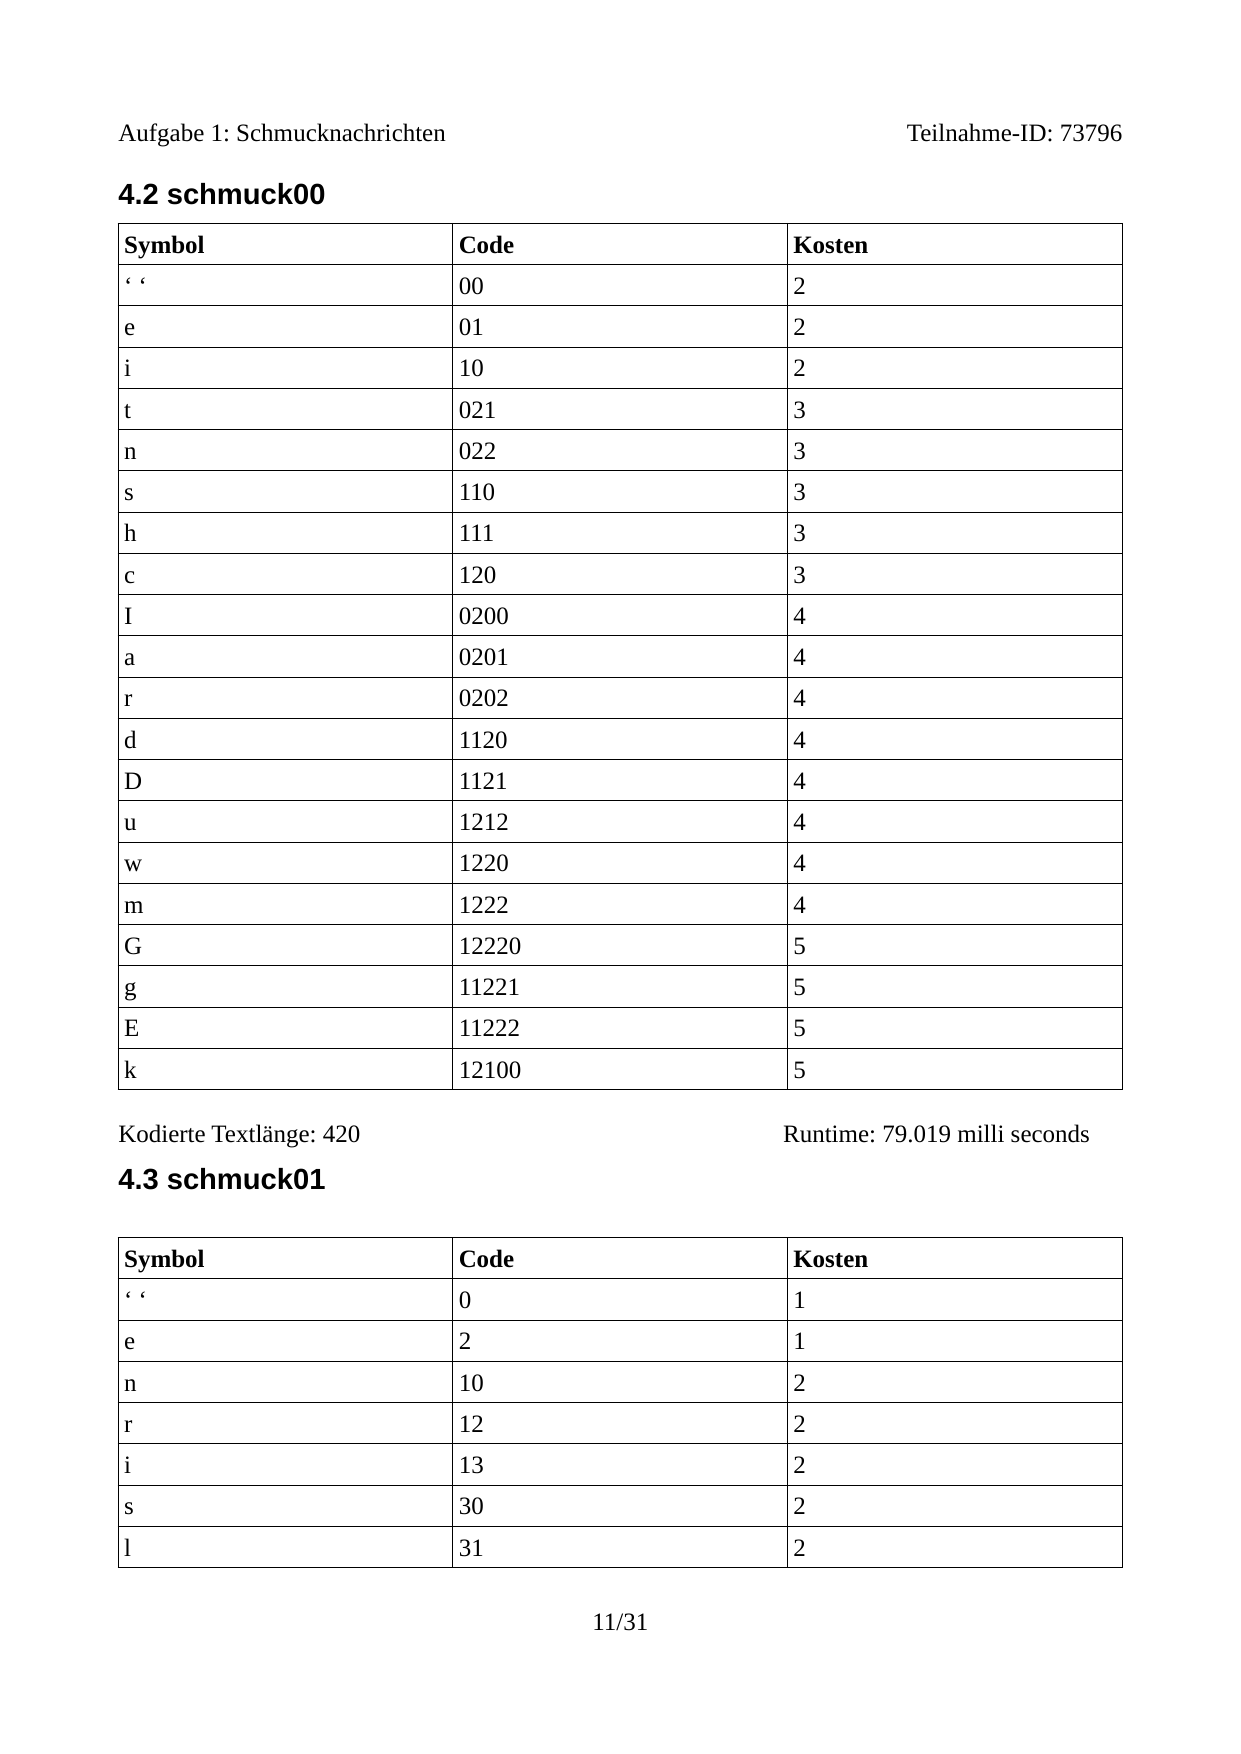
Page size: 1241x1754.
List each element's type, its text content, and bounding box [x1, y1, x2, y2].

table_cell G [119, 925, 452, 965]
table_cell u [119, 801, 452, 842]
table_cell 2 [788, 1527, 1122, 1567]
table_cell 10 [453, 348, 787, 388]
table_cell 110 [453, 471, 787, 512]
table_cell 5 [788, 925, 1122, 965]
table_cell c [119, 554, 452, 594]
table_cell 1 [788, 1279, 1122, 1319]
table_cell s [119, 1486, 452, 1526]
subtitle 4.3 schmuck01 [118, 1162, 1122, 1196]
table_cell 13 [453, 1444, 787, 1484]
table_cell 12100 [453, 1049, 787, 1089]
table_cell k [119, 1049, 452, 1089]
table_cell g [119, 966, 452, 1007]
table_cell I [119, 595, 452, 635]
table_cell 0201 [453, 636, 787, 677]
table_cell 4 [788, 760, 1122, 800]
table_cell 0200 [453, 595, 787, 635]
table_cell 12220 [453, 925, 787, 965]
table_cell 2 [453, 1321, 787, 1361]
table_cell 022 [453, 430, 787, 470]
table_cell 31 [453, 1527, 787, 1567]
table_cell e [119, 306, 452, 347]
table_cell 4 [788, 636, 1122, 677]
table_cell n [119, 1362, 452, 1402]
table_cell 4 [788, 678, 1122, 718]
table_cell 30 [453, 1486, 787, 1526]
table_cell 1222 [453, 884, 787, 924]
table_cell ‘ ‘ [119, 1279, 452, 1319]
table_cell ‘ ‘ [119, 265, 452, 305]
table_cell 11222 [453, 1008, 787, 1048]
text Kodierte Textlänge: 420 Runtime: 79.019 milli seconds [118, 1119, 1122, 1148]
table_cell 01 [453, 306, 787, 347]
table_cell l [119, 1527, 452, 1567]
table_cell 120 [453, 554, 787, 594]
table_cell i [119, 1444, 452, 1484]
table_cell 2 [788, 265, 1122, 305]
table_cell 2 [788, 348, 1122, 388]
table_cell 1212 [453, 801, 787, 842]
table_cell 2 [788, 1362, 1122, 1402]
table_cell 2 [788, 1486, 1122, 1526]
table_cell D [119, 760, 452, 800]
table_cell 3 [788, 471, 1122, 512]
table_header Kosten [788, 224, 1122, 264]
table_cell 111 [453, 513, 787, 553]
table_cell 4 [788, 719, 1122, 759]
table_cell r [119, 678, 452, 718]
table_cell 4 [788, 801, 1122, 842]
table_cell m [119, 884, 452, 924]
subtitle 4.2 schmuck00 [118, 177, 1122, 210]
table_cell 1121 [453, 760, 787, 800]
table_cell 2 [788, 1403, 1122, 1443]
table_cell s [119, 471, 452, 512]
table_cell i [119, 348, 452, 388]
table_cell 1220 [453, 843, 787, 883]
table_cell 3 [788, 430, 1122, 470]
table_cell 3 [788, 554, 1122, 594]
table_cell 4 [788, 884, 1122, 924]
table_cell 10 [453, 1362, 787, 1402]
table_cell 5 [788, 966, 1122, 1007]
table_cell 1120 [453, 719, 787, 759]
table_cell 4 [788, 843, 1122, 883]
table_cell 0 [453, 1279, 787, 1319]
table_header Code [453, 1238, 787, 1278]
table_header Symbol [119, 1238, 452, 1278]
table_cell 021 [453, 389, 787, 429]
table_cell 3 [788, 389, 1122, 429]
table_cell 4 [788, 595, 1122, 635]
table_cell w [119, 843, 452, 883]
table_header Symbol [119, 224, 452, 264]
table_cell h [119, 513, 452, 553]
table_cell n [119, 430, 452, 470]
table_cell 2 [788, 1444, 1122, 1484]
table_header Code [453, 224, 787, 264]
table_cell 5 [788, 1049, 1122, 1089]
table_cell t [119, 389, 452, 429]
table_cell 0202 [453, 678, 787, 718]
table_cell 00 [453, 265, 787, 305]
table_cell E [119, 1008, 452, 1048]
table_cell 1 [788, 1321, 1122, 1361]
table_cell 3 [788, 513, 1122, 553]
table_cell d [119, 719, 452, 759]
table_cell e [119, 1321, 452, 1361]
table_cell 11221 [453, 966, 787, 1007]
table_cell 5 [788, 1008, 1122, 1048]
table_cell r [119, 1403, 452, 1443]
table_cell 12 [453, 1403, 787, 1443]
table_header Kosten [788, 1238, 1122, 1278]
table_cell a [119, 636, 452, 677]
table_cell 2 [788, 306, 1122, 347]
